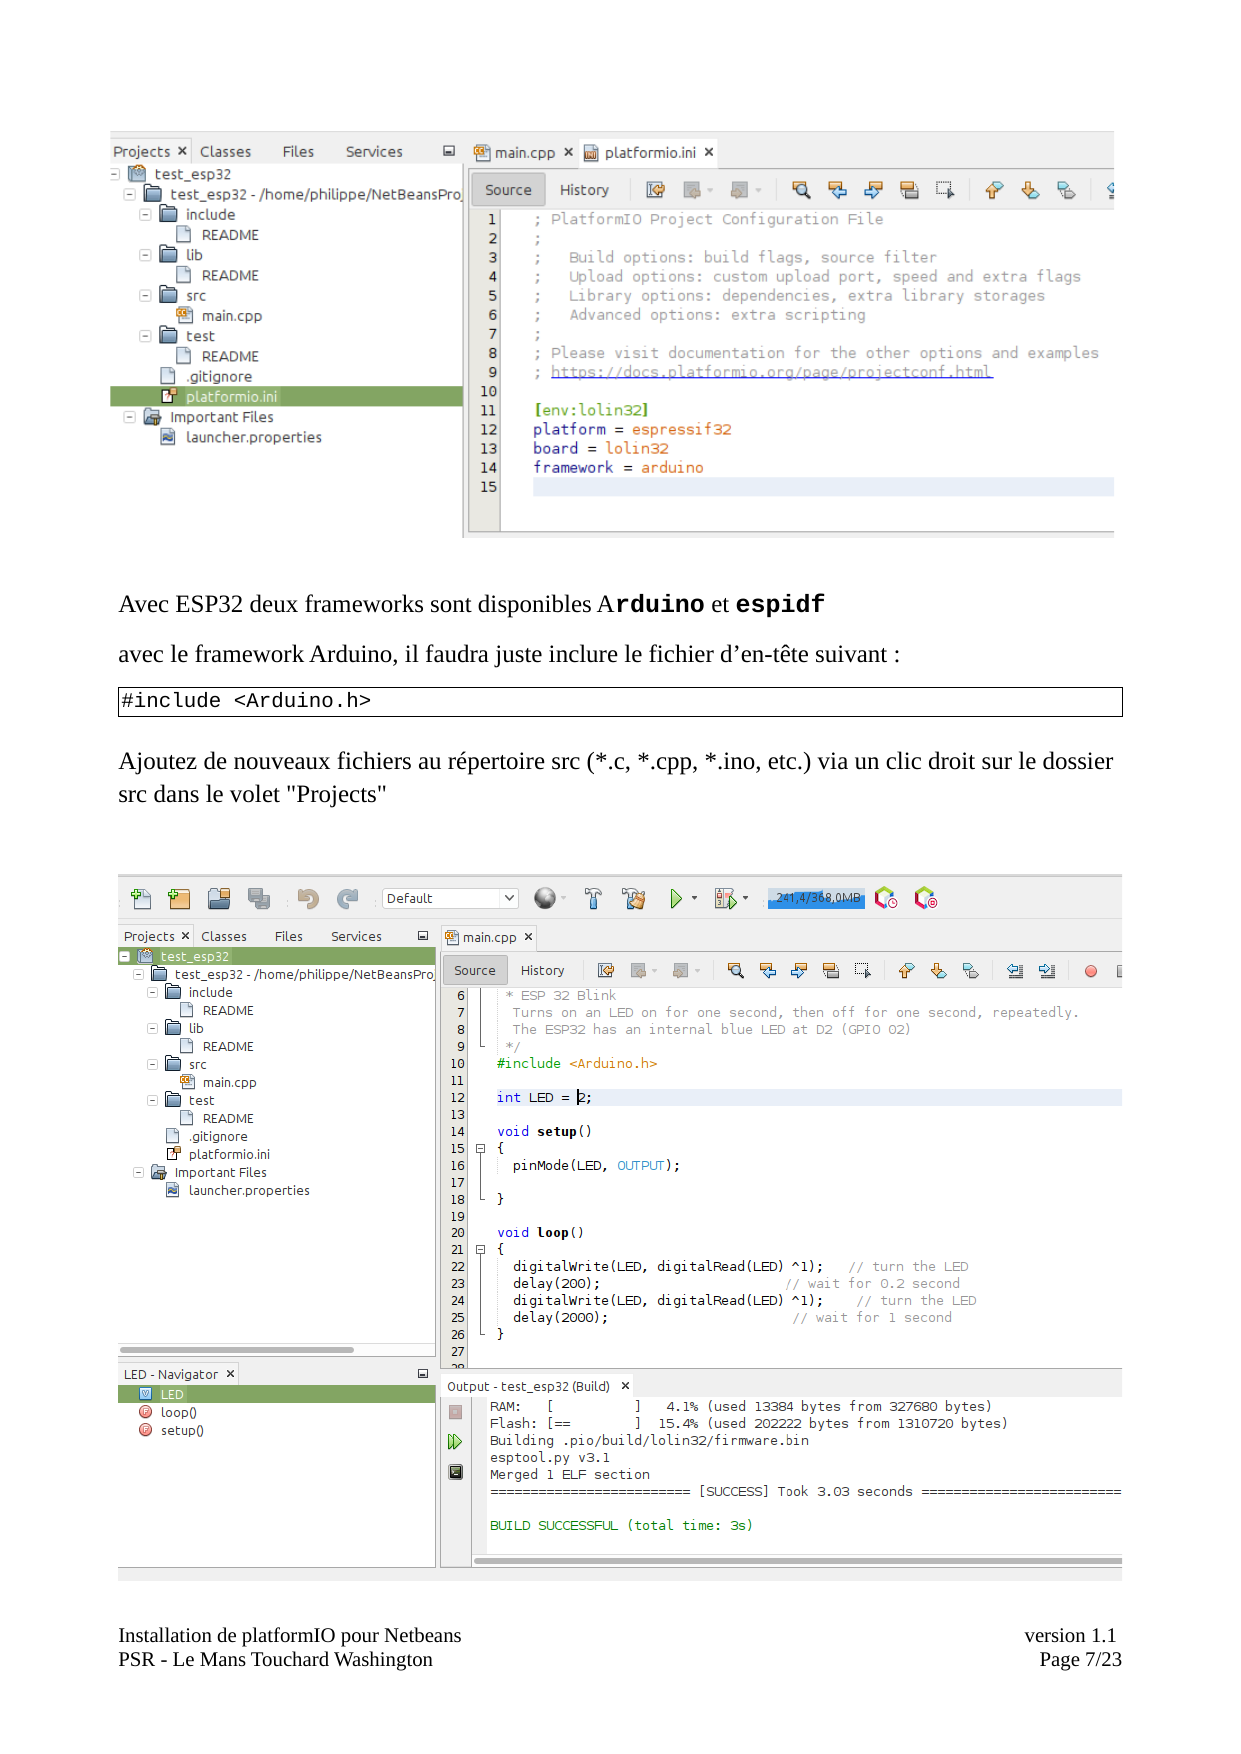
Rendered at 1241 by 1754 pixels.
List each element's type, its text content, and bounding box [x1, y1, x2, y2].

text Avec ESP32 deux frameworks sont disponibles Arduino et espidf [118, 589, 1122, 620]
text #include <Arduino.h> [119, 688, 1122, 716]
text avec le framework Arduino, il faudra juste inclure le fichier d’en-tête suivant : [118, 639, 1122, 668]
text Ajoutez de nouveaux fichiers au répertoire src (*.c, *.cpp, *.ino, etc.) via un clic droit sur le dossier src dans le volet "Projects" [118, 746, 1122, 808]
picture [110, 131, 1115, 538]
picture [118, 874, 1123, 1581]
